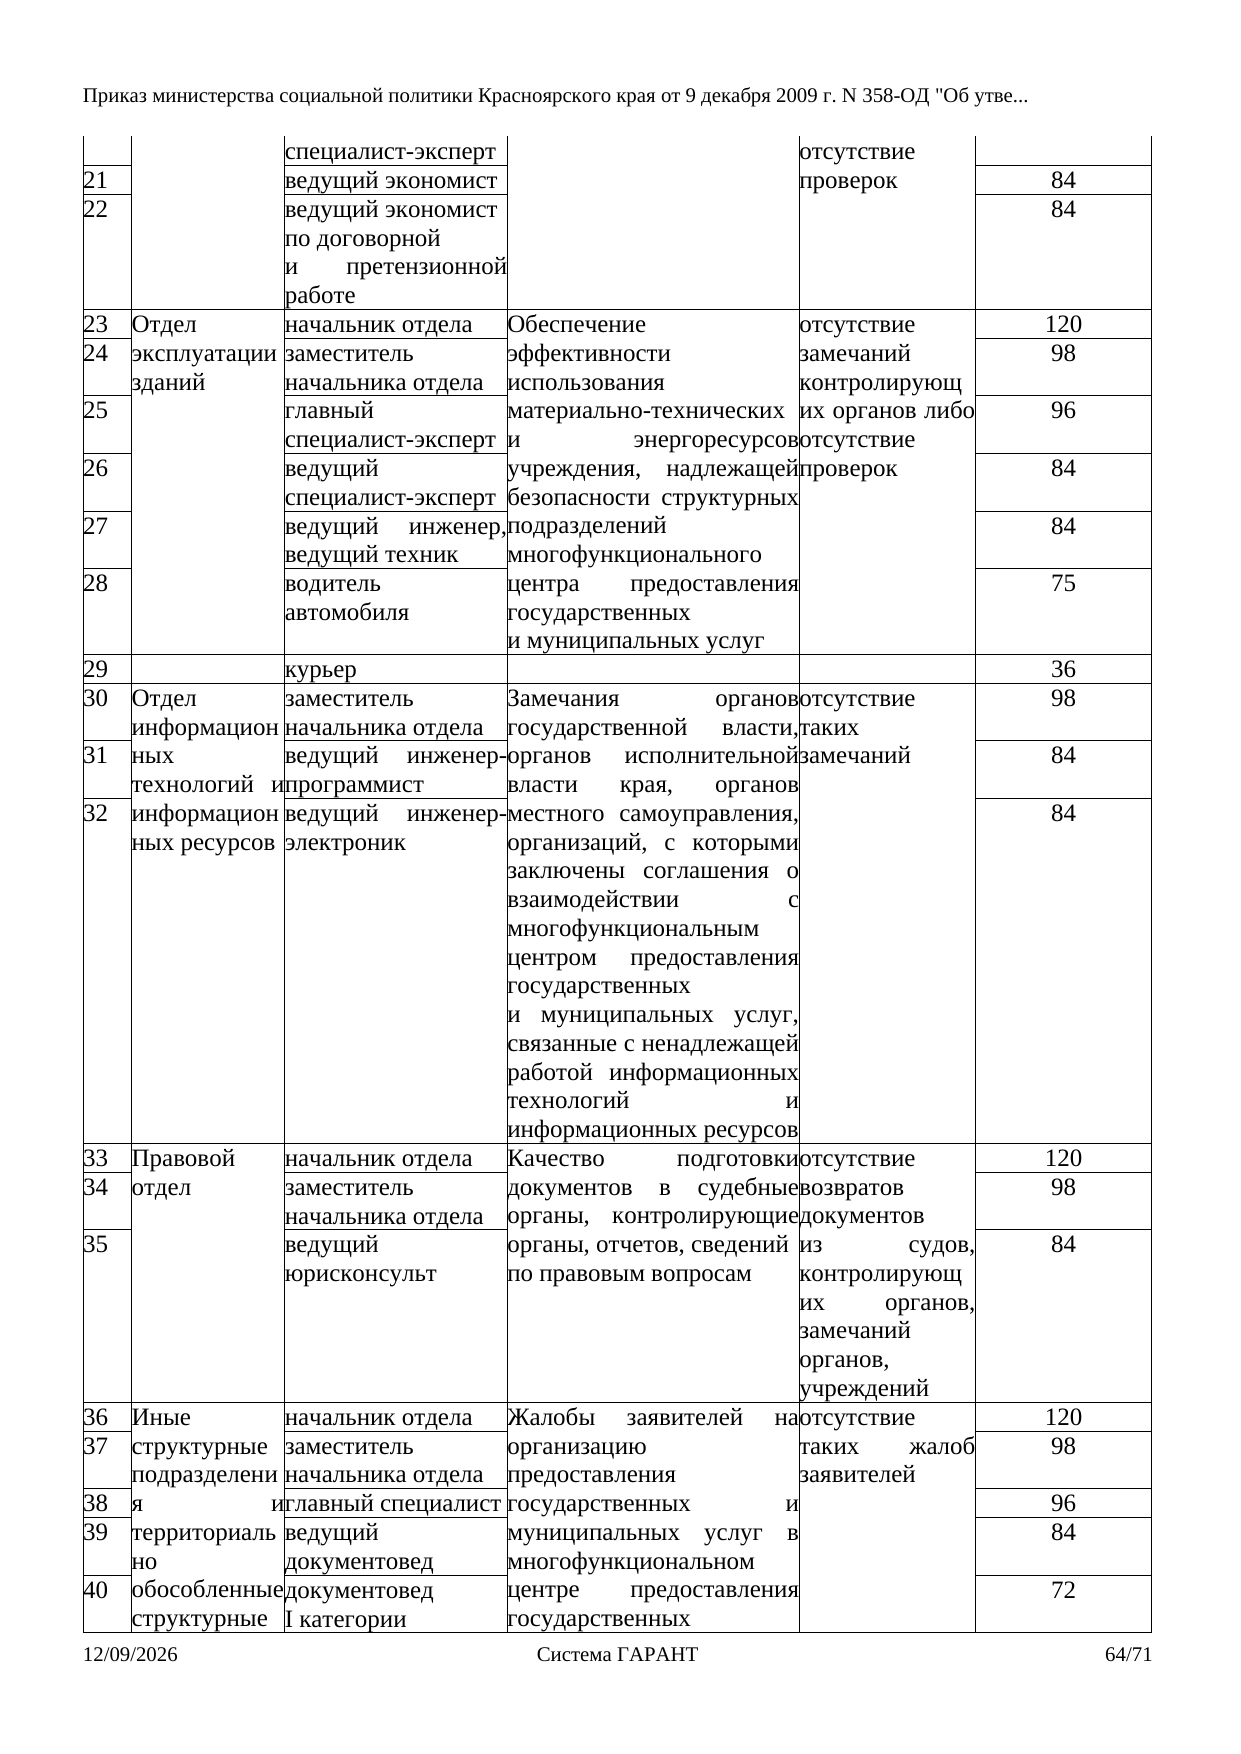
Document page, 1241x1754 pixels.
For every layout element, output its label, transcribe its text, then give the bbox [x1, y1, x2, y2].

table_cell документовед I категории [285, 1576, 507, 1632]
table_cell 84 [976, 512, 1151, 568]
table_cell 32 [84, 799, 131, 1143]
table_cell Обеспечение эффективности использования материально-технических и энергоресурсов учреждения, надлежащей безопасности структурных подразделений многофункционального центра предоставления государственных и муниципальных услуг [508, 310, 799, 654]
table_cell заместитель начальника отдела [285, 1173, 507, 1229]
table_cell Правовой отдел [132, 1144, 284, 1402]
table_cell главный специалист [285, 1489, 507, 1517]
table_cell [800, 655, 975, 683]
table_cell 21 [84, 166, 131, 194]
table_cell 31 [84, 741, 131, 798]
table_cell ведущий экономист [285, 166, 507, 194]
table_cell 98 [976, 1173, 1151, 1229]
table_cell курьер [285, 655, 507, 683]
table_cell заместитель начальника отдела [285, 339, 507, 395]
table_cell 120 [976, 1403, 1151, 1431]
table_cell отсутствие проверок [800, 136, 975, 309]
table_cell 120 [976, 310, 1151, 338]
table_cell Отдел информационных технологий и информационных ресурсов [132, 684, 284, 1143]
table_cell 25 [84, 396, 131, 453]
table_cell 98 [976, 684, 1151, 740]
table_cell заместитель начальника отдела [285, 1432, 507, 1488]
table_cell водитель автомобиля [285, 569, 507, 654]
table_cell 38 [84, 1489, 131, 1517]
table_cell 84 [976, 1518, 1151, 1575]
table_cell 34 [84, 1173, 131, 1229]
table_cell 39 [84, 1518, 131, 1575]
table_cell 84 [976, 195, 1151, 309]
table_cell 84 [976, 799, 1151, 1143]
table_cell 29 [84, 655, 131, 683]
table_cell 96 [976, 396, 1151, 453]
table_cell ведущий инженер-программист [285, 741, 507, 798]
table_cell 72 [976, 1576, 1151, 1632]
table_cell 23 [84, 310, 131, 338]
table_cell [976, 136, 1151, 165]
table_cell 84 [976, 741, 1151, 798]
table_cell 98 [976, 1432, 1151, 1488]
table_cell главный специалист-эксперт [285, 396, 507, 453]
table_cell ведущий инженер-электроник [285, 799, 507, 1143]
table_cell ведущий инженер, ведущий техник [285, 512, 507, 568]
table_cell 33 [84, 1144, 131, 1172]
table_cell [508, 655, 799, 683]
table_cell ведущий юрисконсульт [285, 1230, 507, 1402]
table_cell 84 [976, 166, 1151, 194]
table_cell 36 [976, 655, 1151, 683]
table_cell 28 [84, 569, 131, 654]
table_cell отсутствие замечаний контролирующих органов либо отсутствие проверок [800, 310, 975, 654]
table_cell Качество подготовки документов в судебные органы, контролирующие органы, отчетов, сведений по правовым вопросам [508, 1144, 799, 1402]
table_cell [132, 655, 284, 683]
table_cell специалист-эксперт [285, 136, 507, 165]
table_cell отсутствие таких замечаний [800, 684, 975, 1143]
table_cell 36 [84, 1403, 131, 1431]
table_cell Отдел эксплуатации зданий [132, 310, 284, 654]
table_cell [84, 136, 131, 165]
table_cell начальник отдела [285, 1403, 507, 1431]
table_cell 37 [84, 1432, 131, 1488]
table_cell начальник отдела [285, 310, 507, 338]
table_cell 75 [976, 569, 1151, 654]
table_cell 35 [84, 1230, 131, 1402]
table_cell 22 [84, 195, 131, 309]
table_cell 26 [84, 454, 131, 511]
table_cell Замечания органов государственной власти, органов исполнительной власти края, органов местного самоуправления, организаций, с которыми заключены соглашения о взаимодействии с многофункциональным центром предоставления государственных и муниципальных услуг, связанные с ненадлежащей работой информационных технологий и информационных ресурсов [508, 684, 799, 1143]
table_cell заместитель начальника отдела [285, 684, 507, 740]
table_cell Иные структурные подразделения и территориально обособленные структурные [132, 1403, 284, 1632]
table_cell отсутствие таких жалоб заявителей [800, 1403, 975, 1632]
table_cell начальник отдела [285, 1144, 507, 1172]
table_cell ведущий специалист-эксперт [285, 454, 507, 511]
table_cell 40 [84, 1576, 131, 1632]
table_cell [132, 136, 284, 309]
table_cell отсутствие возвратов документов из судов, контролирующих органов, замечаний органов, учреждений [800, 1144, 975, 1402]
table_cell ведущий документовед [285, 1518, 507, 1575]
table_cell 24 [84, 339, 131, 395]
table_cell 30 [84, 684, 131, 740]
table_cell 27 [84, 512, 131, 568]
table_cell 84 [976, 454, 1151, 511]
table_cell 98 [976, 339, 1151, 395]
table_cell 120 [976, 1144, 1151, 1172]
table_cell 84 [976, 1230, 1151, 1402]
table_cell [508, 136, 799, 309]
table_cell ведущий экономист по договорной и претензионной работе [285, 195, 507, 309]
table_cell Жалобы заявителей на организацию предоставления государственных и муниципальных услуг в многофункциональном центре предоставления государственных [508, 1403, 799, 1632]
table_cell 96 [976, 1489, 1151, 1517]
